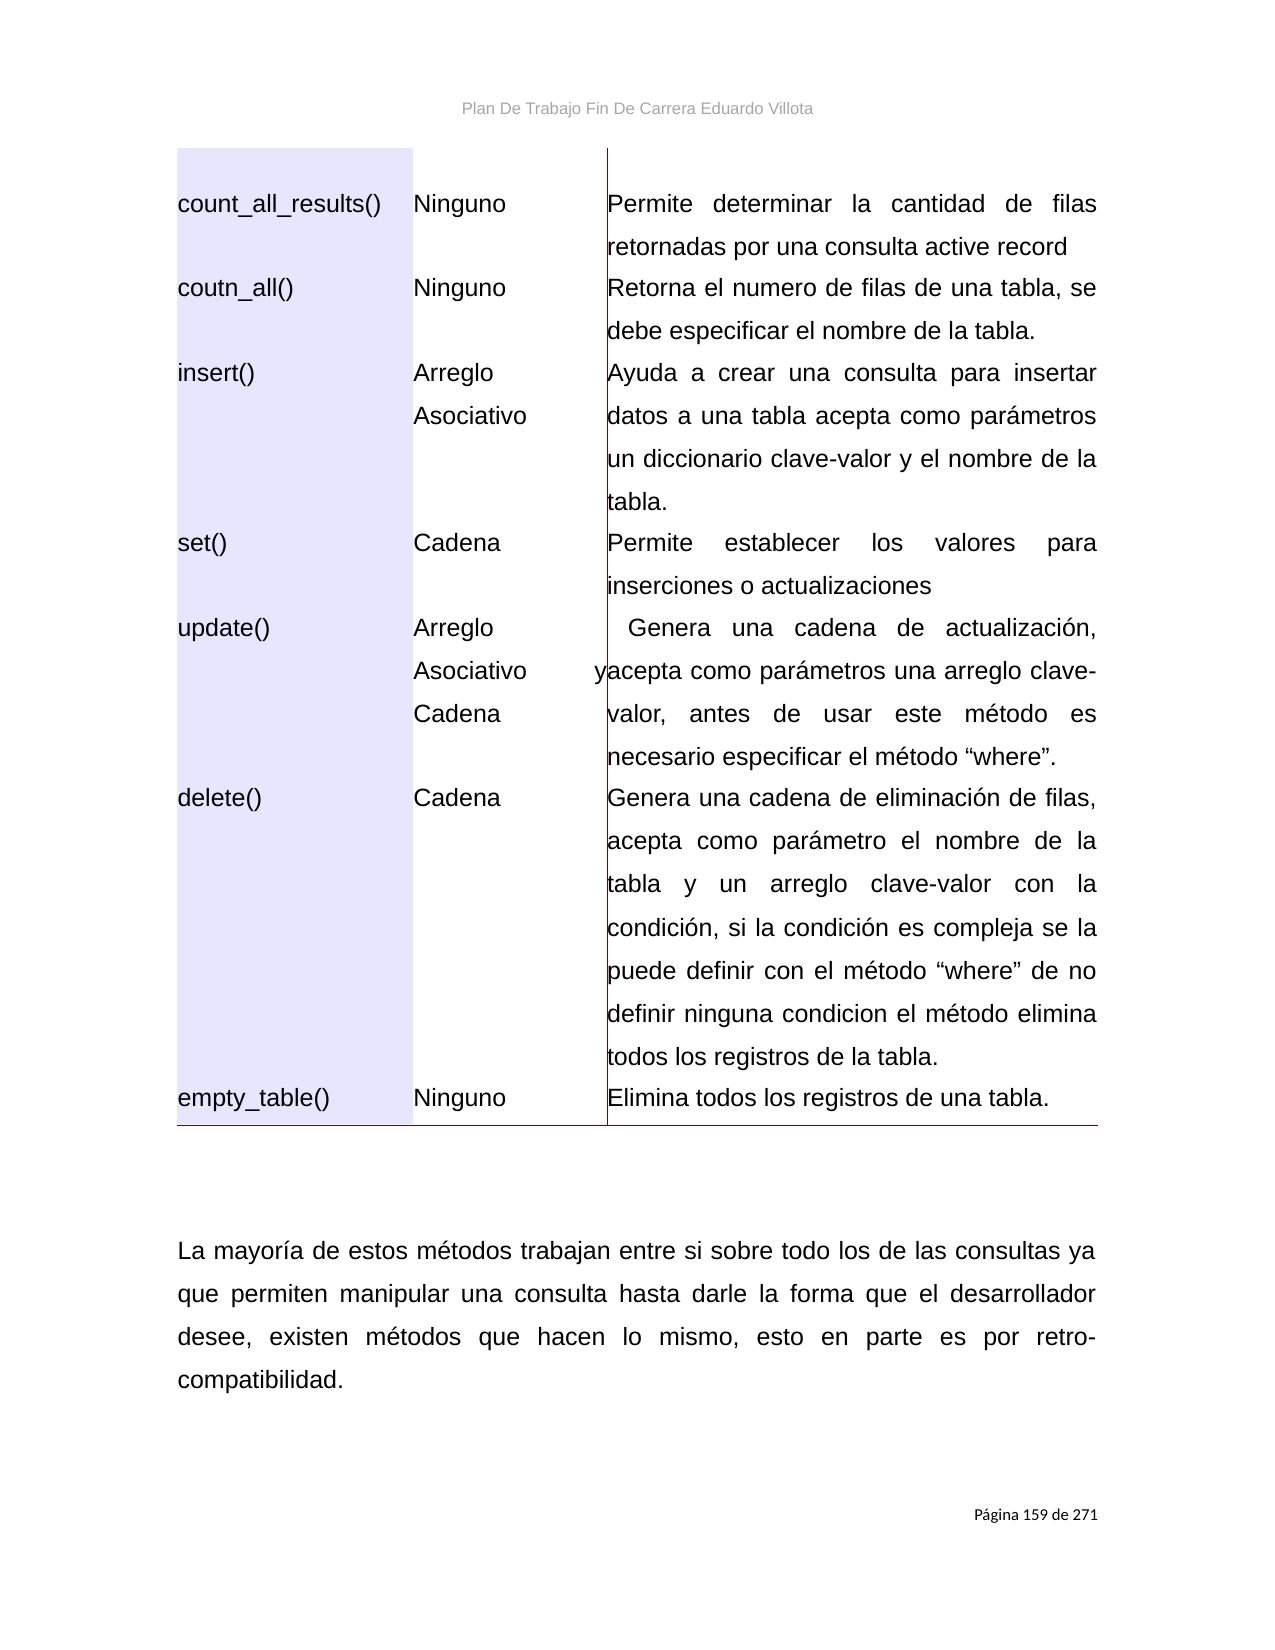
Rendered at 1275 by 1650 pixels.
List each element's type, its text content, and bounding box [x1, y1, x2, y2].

table_cell Cadena [413, 783, 607, 1083]
table_cell Ninguno [413, 189, 607, 273]
table_cell insert() [177, 358, 413, 528]
table_cell Retorna el numero de filas de una tabla, se debe especificar el nombre de la tabla. [608, 273, 1097, 358]
table_cell coutn_all() [177, 273, 413, 358]
table_cell [413, 148, 607, 189]
table_cell Arreglo Asociativo [413, 358, 607, 528]
table_cell Cadena [413, 528, 607, 613]
text La mayoría de estos métodos trabajan entre si sobre todo los de las consultas ya que permiten manipular una consulta hasta darle la forma que el desarrollador desee, existen métodos que hacen lo mismo, esto en parte es por retro-compatibilidad. [177, 1236, 1098, 1394]
table_cell update() [177, 613, 413, 783]
table_cell Genera una cadena de eliminación de filas, acepta como parámetro el nombre de la tabla y un arreglo clave-valor con la condición, si la condición es compleja se la puede definir con el método “where” de no definir ninguna condicion el método elimina todos los registros de la tabla. [608, 783, 1097, 1083]
table_cell [608, 148, 1097, 189]
table_cell count_all_results() [177, 189, 413, 273]
table_cell Ninguno [413, 1083, 607, 1124]
table_cell delete() [177, 783, 413, 1083]
table_cell [177, 148, 413, 189]
table_cell Genera una cadena de actualización, acepta como parámetros una arreglo clave-valor, antes de usar este método es necesario especificar el método “where”. [608, 613, 1097, 783]
table_cell empty_table() [177, 1083, 413, 1124]
table_cell Elimina todos los registros de una tabla. [608, 1083, 1097, 1124]
table_cell Permite establecer los valores para inserciones o actualizaciones [608, 528, 1097, 613]
table_cell Ninguno [413, 273, 607, 358]
table_cell set() [177, 528, 413, 613]
table_cell Ayuda a crear una consulta para insertar datos a una tabla acepta como parámetros un diccionario clave-valor y el nombre de la tabla. [608, 358, 1097, 528]
table_cell Arreglo Asociativo y Cadena [413, 613, 607, 783]
table_cell Permite determinar la cantidad de filas retornadas por una consulta active record [608, 189, 1097, 273]
